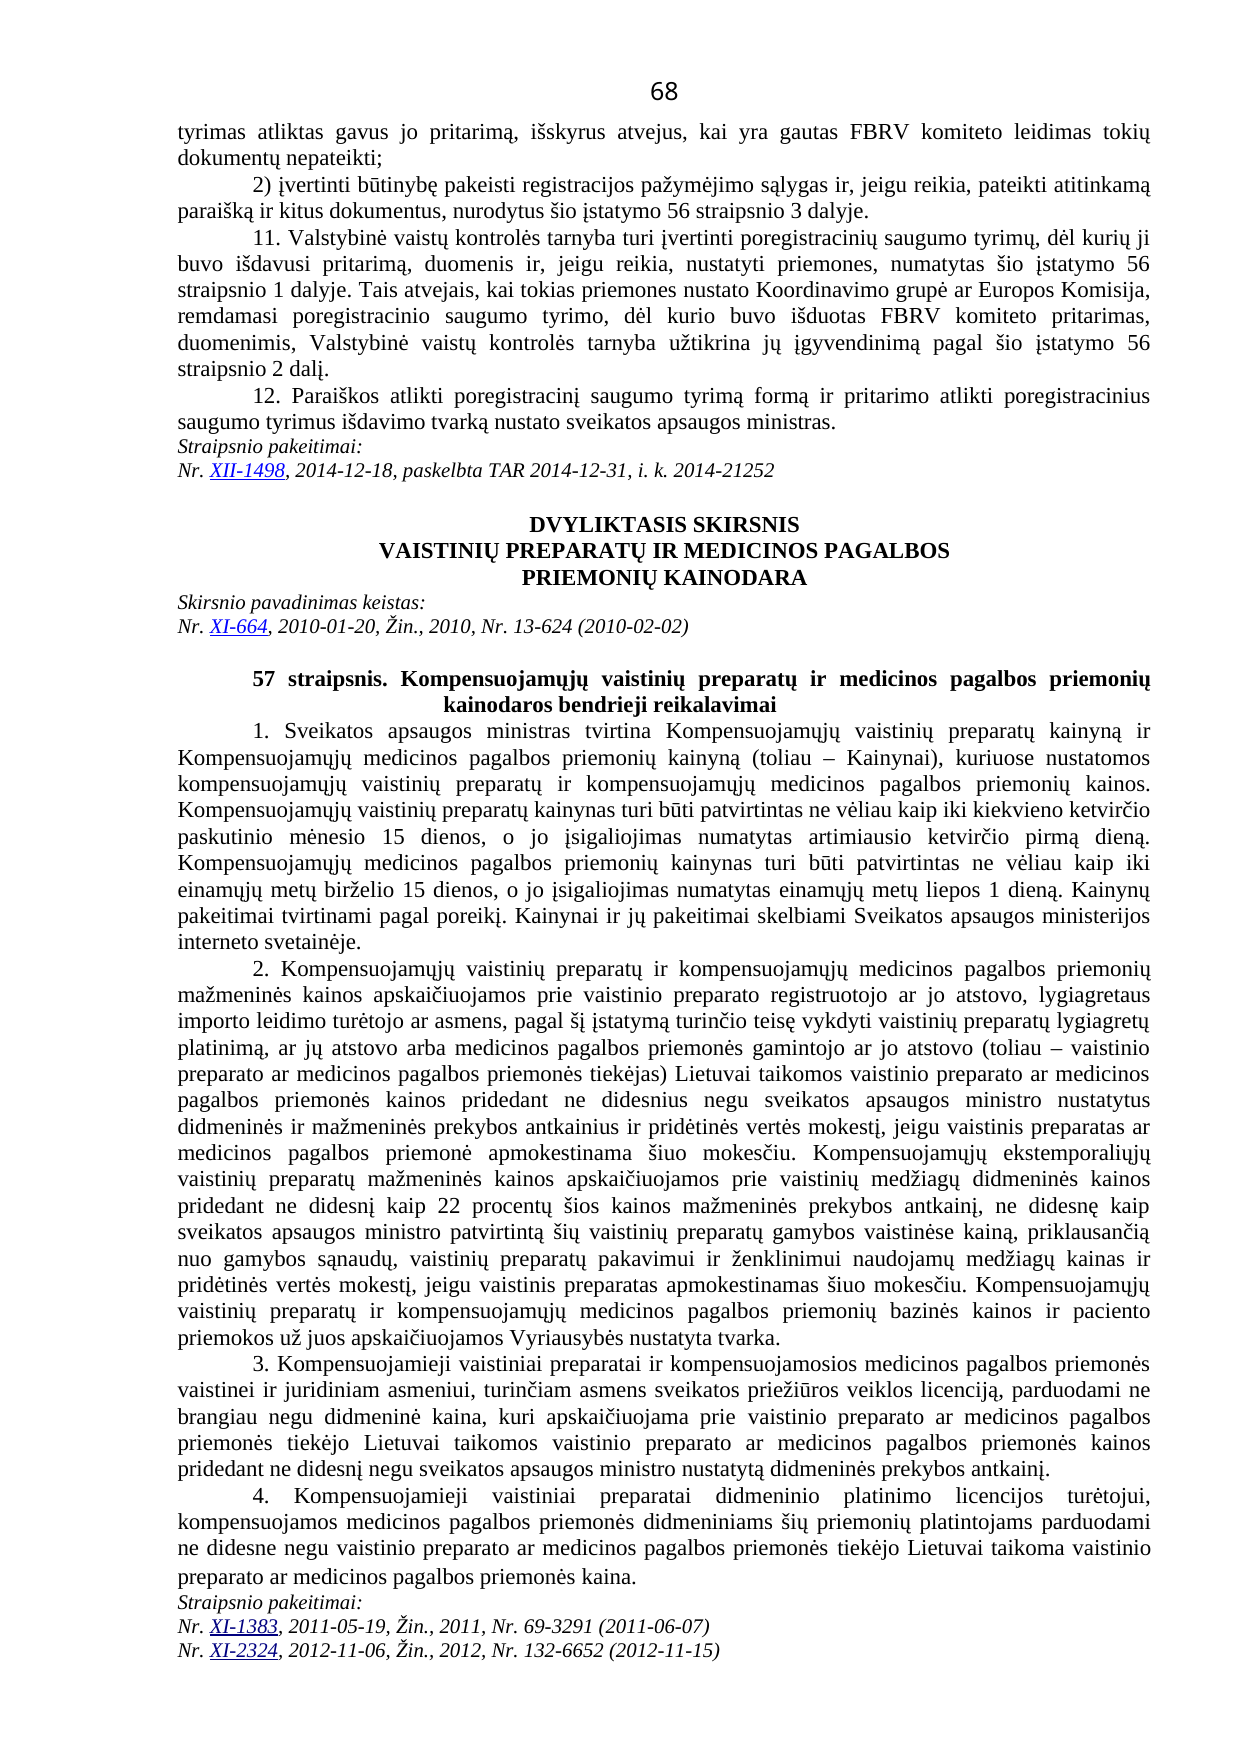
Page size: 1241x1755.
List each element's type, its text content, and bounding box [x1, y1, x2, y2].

text Nr. XII-1498, 2014-12-18, paskelbta TAR 2014-12-31, i. k. 2014-21252 [177, 458, 1152, 482]
text 57 straipsnis. Kompensuojamųjų vaistinių preparatų ir medicinos pagalbos priemonių kainodaros bendrieji reikalavimai [252, 665, 1152, 717]
text tyrimas atliktas gavus jo pritarimą, išskyrus atvejus, kai yra gautas FBRV komiteto leidimas tokių dokumentų nepateikti; [177, 118, 1152, 171]
text Nr. XI-2324, 2012-11-06, Žin., 2012, Nr. 132-6652 (2012-11-15) [177, 1638, 1152, 1662]
text 2. Kompensuojamųjų vaistinių preparatų ir kompensuojamųjų medicinos pagalbos priemonių mažmeninės kainos apskaičiuojamos prie vaistinio preparato registruotojo ar jo atstovo, lygiagretaus importo leidimo turėtojo ar asmens, pagal šį įstatymą turinčio teisę vykdyti vaistinių preparatų lygiagretų platinimą, ar jų atstovo arba medicinos pagalbos priemonės gamintojo ar jo atstovo (toliau – vaistinio preparato ar medicinos pagalbos priemonės tiekėjas) Lietuvai taikomos vaistinio preparato ar medicinos pagalbos priemonės kainos pridedant ne didesnius negu sveikatos apsaugos ministro nustatytus didmeninės ir mažmeninės prekybos antkainius ir pridėtinės vertės mokestį, jeigu vaistinis preparatas ar medicinos pagalbos priemonė apmokestinama šiuo mokesčiu. Kompensuojamųjų ekstemporaliųjų vaistinių preparatų mažmeninės kainos apskaičiuojamos prie vaistinių medžiagų didmeninės kainos pridedant ne didesnį kaip 22 procentų šios kainos mažmeninės prekybos antkainį, ne didesnę kaip sveikatos apsaugos ministro patvirtintą šių vaistinių preparatų gamybos vaistinėse kainą, priklausančią nuo gamybos sąnaudų, vaistinių preparatų pakavimui ir ženklinimui naudojamų medžiagų kainas ir pridėtinės vertės mokestį, jeigu vaistinis preparatas apmokestinamas šiuo mokesčiu. Kompensuojamųjų vaistinių preparatų ir kompensuojamųjų medicinos pagalbos priemonių bazinės kainos ir paciento priemokos už juos apskaičiuojamos Vyriausybės nustatyta tvarka. [177, 955, 1152, 1350]
text Nr. XI-664, 2010-01-20, Žin., 2010, Nr. 13-624 (2010-02-02) [177, 614, 1152, 638]
text Straipsnio pakeitimai: [177, 1589, 1152, 1614]
text 3. Kompensuojamieji vaistiniai preparatai ir kompensuojamosios medicinos pagalbos priemonės vaistinei ir juridiniam asmeniui, turinčiam asmens sveikatos priežiūros veiklos licenciją, parduodami ne brangiau negu didmeninė kaina, kuri apskaičiuojama prie vaistinio preparato ar medicinos pagalbos priemonės tiekėjo Lietuvai taikomos vaistinio preparato ar medicinos pagalbos priemonės kainos pridedant ne didesnį negu sveikatos apsaugos ministro nustatytą didmeninės prekybos antkainį. [177, 1350, 1152, 1482]
text 4. Kompensuojamieji vaistiniai preparatai didmeninio platinimo licencijos turėtojui, kompensuojamos medicinos pagalbos priemonės didmeniniams šių priemonių platintojams parduodami ne didesne negu vaistinio preparato ar medicinos pagalbos priemonės tiekėjo Lietuvai taikoma vaistinio preparato ar medicinos pagalbos priemonės kaina. [177, 1482, 1152, 1589]
text Straipsnio pakeitimai: [177, 434, 1152, 458]
subtitle VAISTINIŲ PREPARATŲ IR MEDICINOS PAGALBOS [177, 538, 1152, 564]
text PRIEMONIŲ KAINODARA [177, 564, 1152, 590]
text 1. Sveikatos apsaugos ministras tvirtina Kompensuojamųjų vaistinių preparatų kainyną ir Kompensuojamųjų medicinos pagalbos priemonių kainyną (toliau – Kainynai), kuriuose nustatomos kompensuojamųjų vaistinių preparatų ir kompensuojamųjų medicinos pagalbos priemonių kainos. Kompensuojamųjų vaistinių preparatų kainynas turi būti patvirtintas ne vėliau kaip iki kiekvieno ketvirčio paskutinio mėnesio 15 dienos, o jo įsigaliojimas numatytas artimiausio ketvirčio pirmą dieną. Kompensuojamųjų medicinos pagalbos priemonių kainynas turi būti patvirtintas ne vėliau kaip iki einamųjų metų birželio 15 dienos, o jo įsigaliojimas numatytas einamųjų metų liepos 1 dieną. Kainynų pakeitimai tvirtinami pagal poreikį. Kainynai ir jų pakeitimai skelbiami Sveikatos apsaugos ministerijos interneto svetainėje. [177, 717, 1152, 955]
text 11. Valstybinė vaistų kontrolės tarnyba turi įvertinti poregistracinių saugumo tyrimų, dėl kurių ji buvo išdavusi pritarimą, duomenis ir, jeigu reikia, nustatyti priemones, numatytas šio įstatymo 56 straipsnio 1 dalyje. Tais atvejais, kai tokias priemones nustato Koordinavimo grupė ar Europos Komisija, remdamasi poregistracinio saugumo tyrimo, dėl kurio buvo išduotas FBRV komiteto pritarimas, duomenimis, Valstybinė vaistų kontrolės tarnyba užtikrina jų įgyvendinimą pagal šio įstatymo 56 straipsnio 2 dalį. [177, 223, 1152, 382]
text Skirsnio pavadinimas keistas: [177, 590, 1152, 614]
text 12. Paraiškos atlikti poregistracinį saugumo tyrimą formą ir pritarimo atlikti poregistracinius saugumo tyrimus išdavimo tvarką nustato sveikatos apsaugos ministras. [177, 382, 1152, 434]
text 2) įvertinti būtinybę pakeisti registracijos pažymėjimo sąlygas ir, jeigu reikia, pateikti atitinkamą paraišką ir kitus dokumentus, nurodytus šio įstatymo 56 straipsnio 3 dalyje. [177, 171, 1152, 223]
text Nr. XI-1383, 2011-05-19, Žin., 2011, Nr. 69-3291 (2011-06-07) [177, 1614, 1152, 1638]
subtitle DVYLIKTASIS SKIRSNIS [177, 511, 1152, 538]
